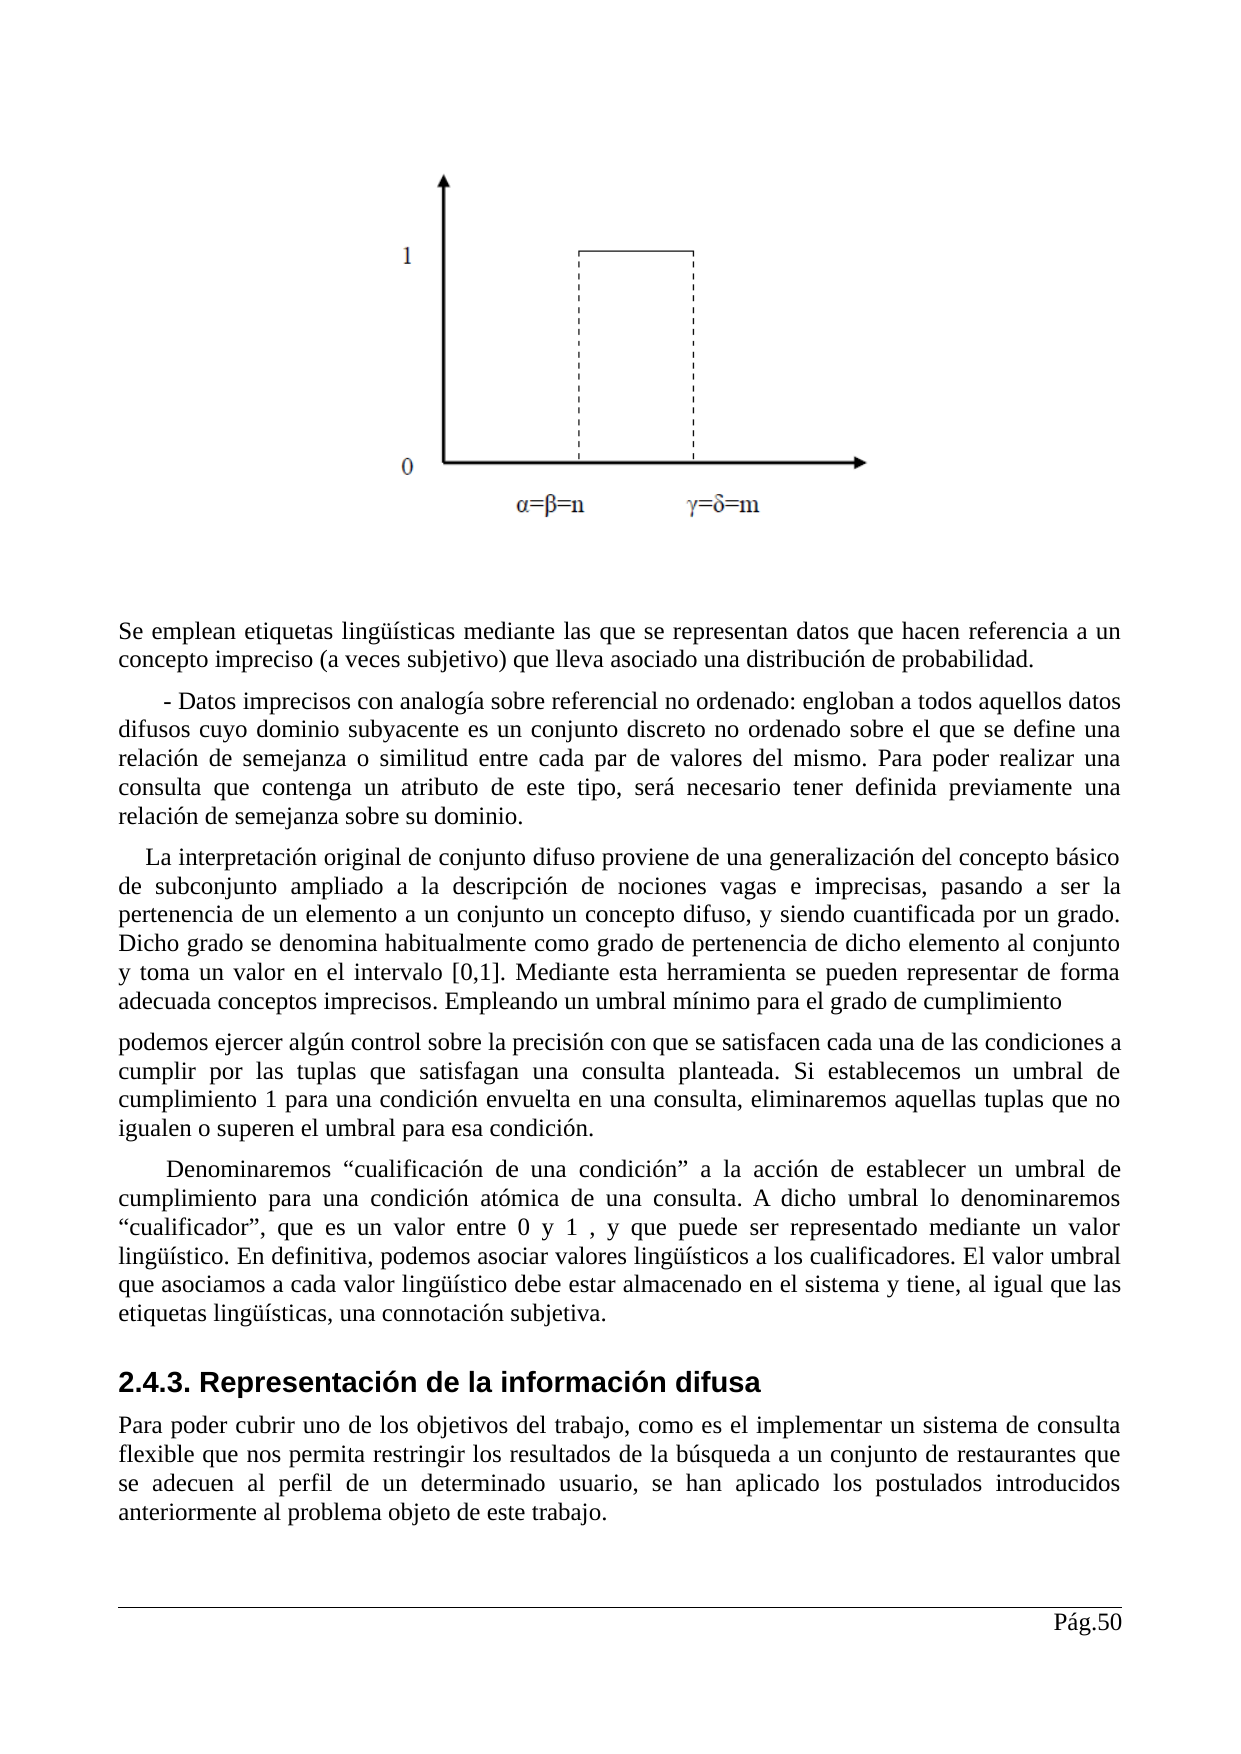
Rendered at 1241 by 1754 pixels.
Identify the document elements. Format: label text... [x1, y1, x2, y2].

text Denominaremos “cualificación de una condición” a la acción de establecer un umbral de cumplimiento para una condición atómica de una consulta. A dicho umbral lo denominaremos “cualificador”, que es un valor entre 0 y 1 , y que puede ser representado mediante un valor lingüístico. En definitiva, podemos asociar valores lingüísticos a los cualificadores. El valor umbral que asociamos a cada valor lingüístico debe estar almacenado en el sistema y tiene, al igual que las etiquetas lingüísticas, una connotación subjetiva. [118, 1154, 1122, 1327]
text Para poder cubrir uno de los objetivos del trabajo, como es el implementar un sistema de consulta flexible que nos permita restringir los resultados de la búsqueda a un conjunto de restaurantes que se adecuen al perfil de un determinado usuario, se han aplicado los postulados introducidos anteriormente al problema objeto de este trabajo. [118, 1411, 1122, 1526]
text - Datos imprecisos con analogía sobre referencial no ordenado: engloban a todos aquellos datos difusos cuyo dominio subyacente es un conjunto discreto no ordenado sobre el que se define una relación de semejanza o similitud entre cada par de valores del mismo. Para poder realizar una consulta que contenga un atributo de este tipo, será necesario tener definida previamente una relación de semejanza sobre su dominio. [118, 686, 1122, 829]
text podemos ejercer algún control sobre la precisión con que se satisfacen cada una de las condiciones a cumplir por las tuplas que satisfagan una consulta planteada. Si establecemos un umbral de cumplimiento 1 para una condición envuelta en una consulta, eliminaremos aquellas tuplas que no igualen o superen el umbral para esa condición. [118, 1027, 1122, 1142]
subtitle 2.4.3. Representación de la información difusa [118, 1364, 1122, 1398]
picture [318, 118, 922, 534]
text La interpretación original de conjunto difuso proviene de una generalización del concepto básico de subconjunto ampliado a la descripción de nociones vagas e imprecisas, pasando a ser la pertenencia de un elemento a un conjunto un concepto difuso, y siendo cuantificada por un grado. Dicho grado se denomina habitualmente como grado de pertenencia de dicho elemento al conjunto y toma un valor en el intervalo [0,1]. Mediante esta herramienta se pueden representar de forma adecuada conceptos imprecisos. Empleando un umbral mínimo para el grado de cumplimiento [118, 842, 1122, 1014]
text Se emplean etiquetas lingüísticas mediante las que se representan datos que hacen referencia a un concepto impreciso (a veces subjetivo) que lleva asociado una distribución de probabilidad. [118, 616, 1122, 673]
